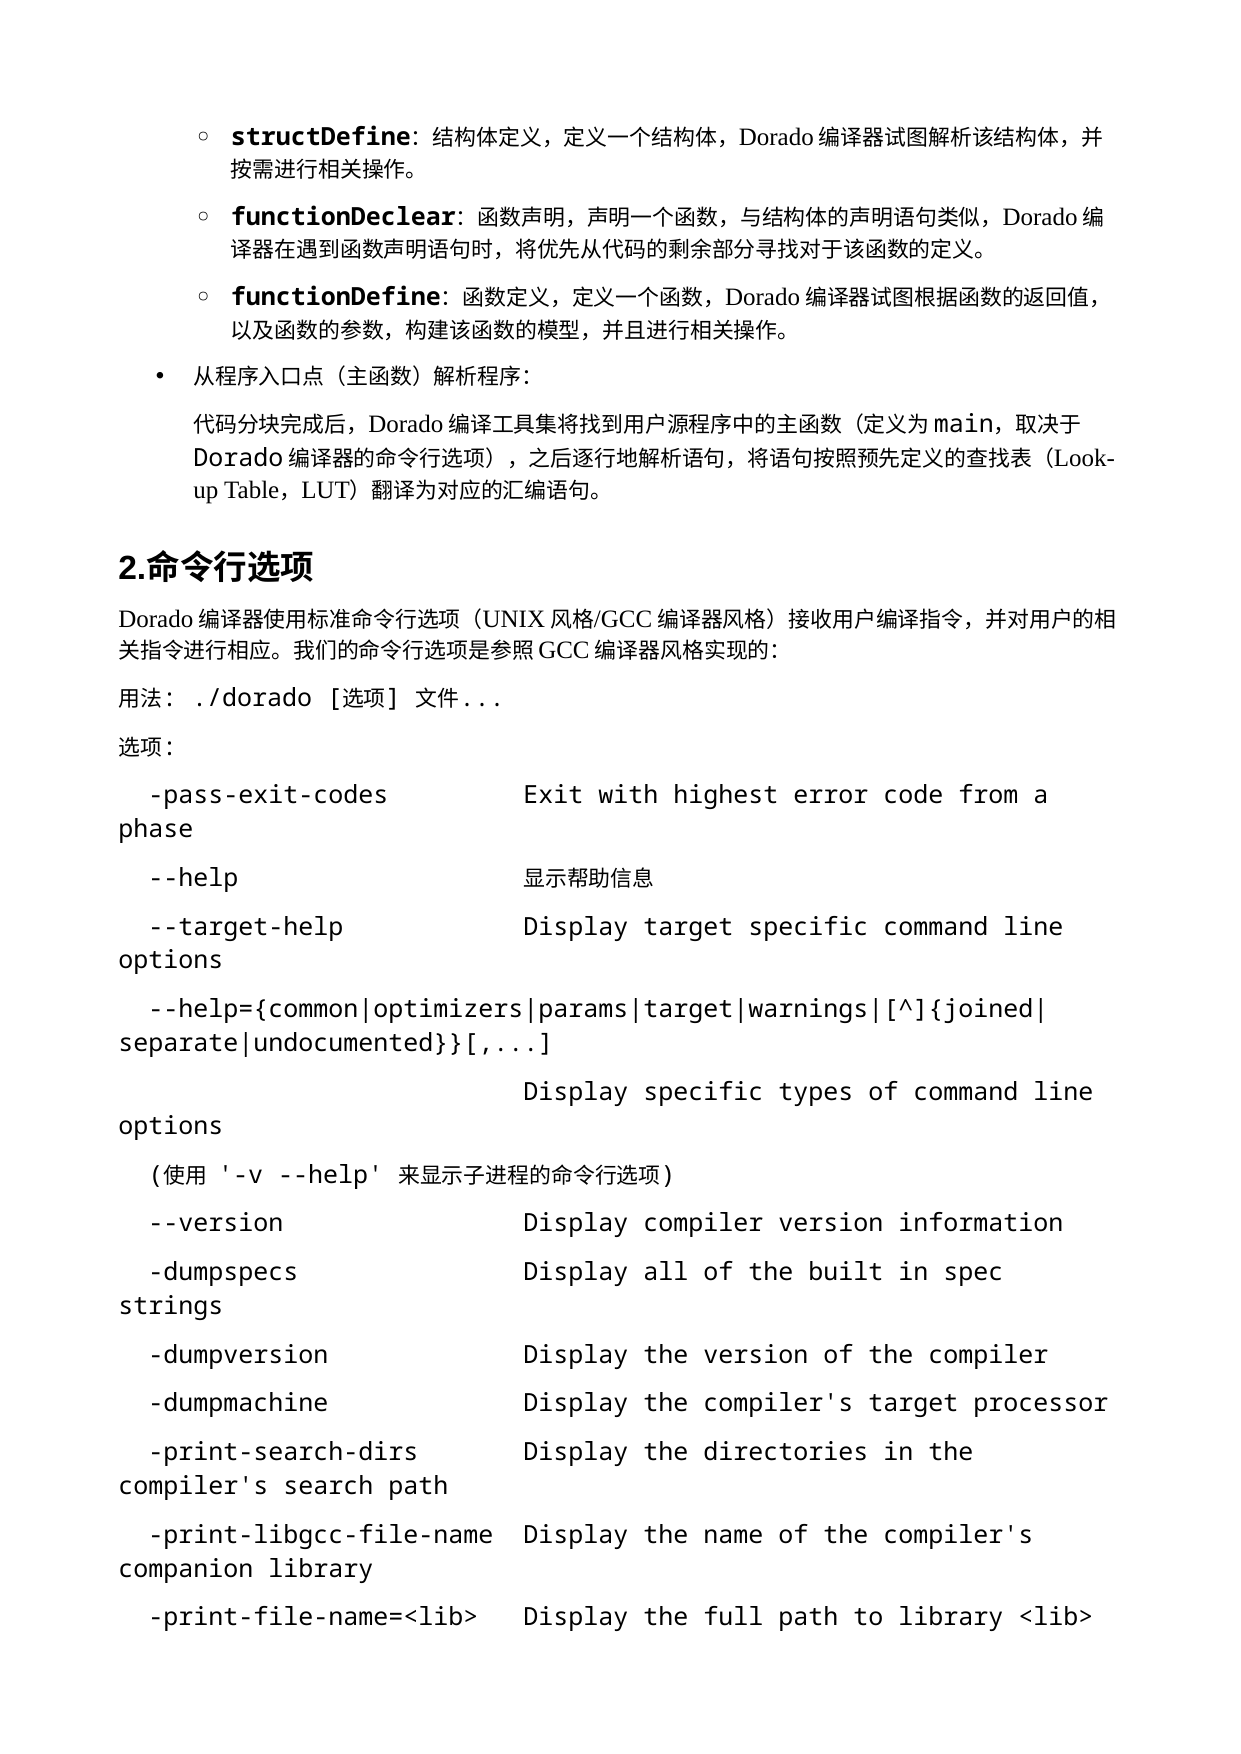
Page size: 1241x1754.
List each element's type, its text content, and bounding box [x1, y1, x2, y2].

text --version Display compiler version information [118, 1205, 1122, 1239]
list 代码分块完成后，Dorado编译工具集将找到用户源程序中的主函数（定义为main，取决于Dorado编译器的命令行选项），之后逐行地解析语句，将语句按照预先定义的查找表（Look-up Table，LUT）翻译为对应的汇编语句。 [156, 405, 1122, 505]
text Dorado编译器使用标准命令行选项（UNIX风格/GCC编译器风格）接收用户编译指令，并对用户的相关指令进行相应。我们的命令行选项是参照GCC编译器风格实现的： [118, 602, 1122, 665]
text 选项: [118, 728, 1122, 762]
text Display specific types of command line options [118, 1073, 1122, 1142]
text --help={common|optimizers|params|target|warnings|[^]{joined|separate|undocumented}}[,...] [118, 991, 1122, 1059]
list functionDefine：函数定义，定义一个函数，Dorado编译器试图根据函数的返回值，以及函数的参数，构建该函数的模型，并且进行相关操作。 [193, 279, 1122, 344]
text -dumpspecs Display all of the built in spec strings [118, 1253, 1122, 1322]
subtitle 2.命令行选项 [118, 541, 1122, 589]
text --target-help Display target specific command line options [118, 908, 1122, 976]
list functionDeclear：函数声明，声明一个函数，与结构体的声明语句类似，Dorado编译器在遇到函数声明语句时，将优先从代码的剩余部分寻找对于该函数的定义。 [193, 198, 1122, 264]
text 用法: ./dorado [选项] 文件... [118, 679, 1122, 713]
text -print-file-name=<lib> Display the full path to library <lib> [118, 1599, 1122, 1633]
text -print-libgcc-file-name Display the name of the compiler's companion library [118, 1516, 1122, 1584]
text --help 显示帮助信息 [118, 859, 1122, 893]
text (使用 '-v --help' 来显示子进程的命令行选项) [118, 1156, 1122, 1190]
text -dumpmachine Display the compiler's target processor [118, 1385, 1122, 1419]
text -pass-exit-codes Exit with highest error code from a phase [118, 777, 1122, 845]
text -print-search-dirs Display the directories in the compiler's search path [118, 1433, 1122, 1502]
list 从程序入口点（主函数）解析程序： [156, 359, 1122, 391]
text -dumpversion Display the version of the compiler [118, 1336, 1122, 1370]
list structDefine：结构体定义，定义一个结构体，Dorado编译器试图解析该结构体，并按需进行相关操作。 [193, 118, 1122, 184]
